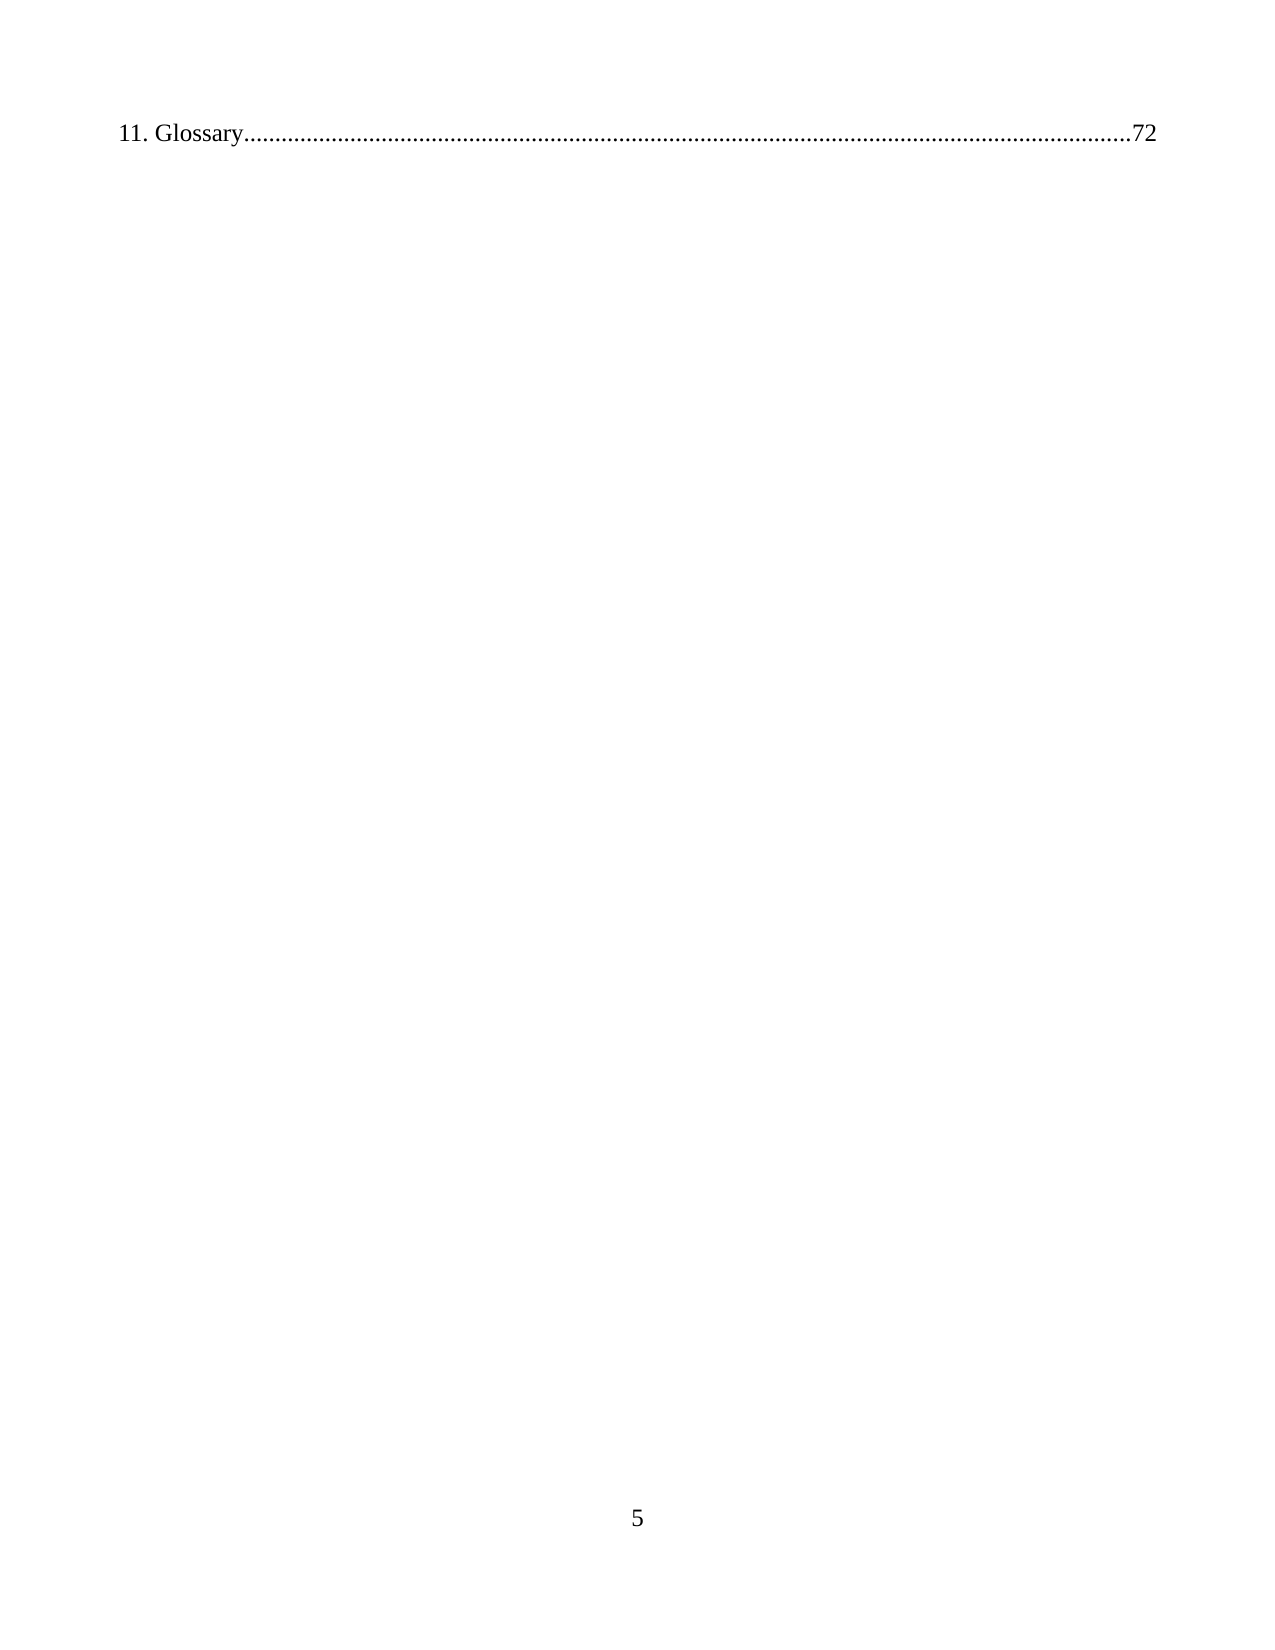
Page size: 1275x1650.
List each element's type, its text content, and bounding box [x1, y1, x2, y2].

text 11. Glossary 72 [118, 118, 1157, 147]
